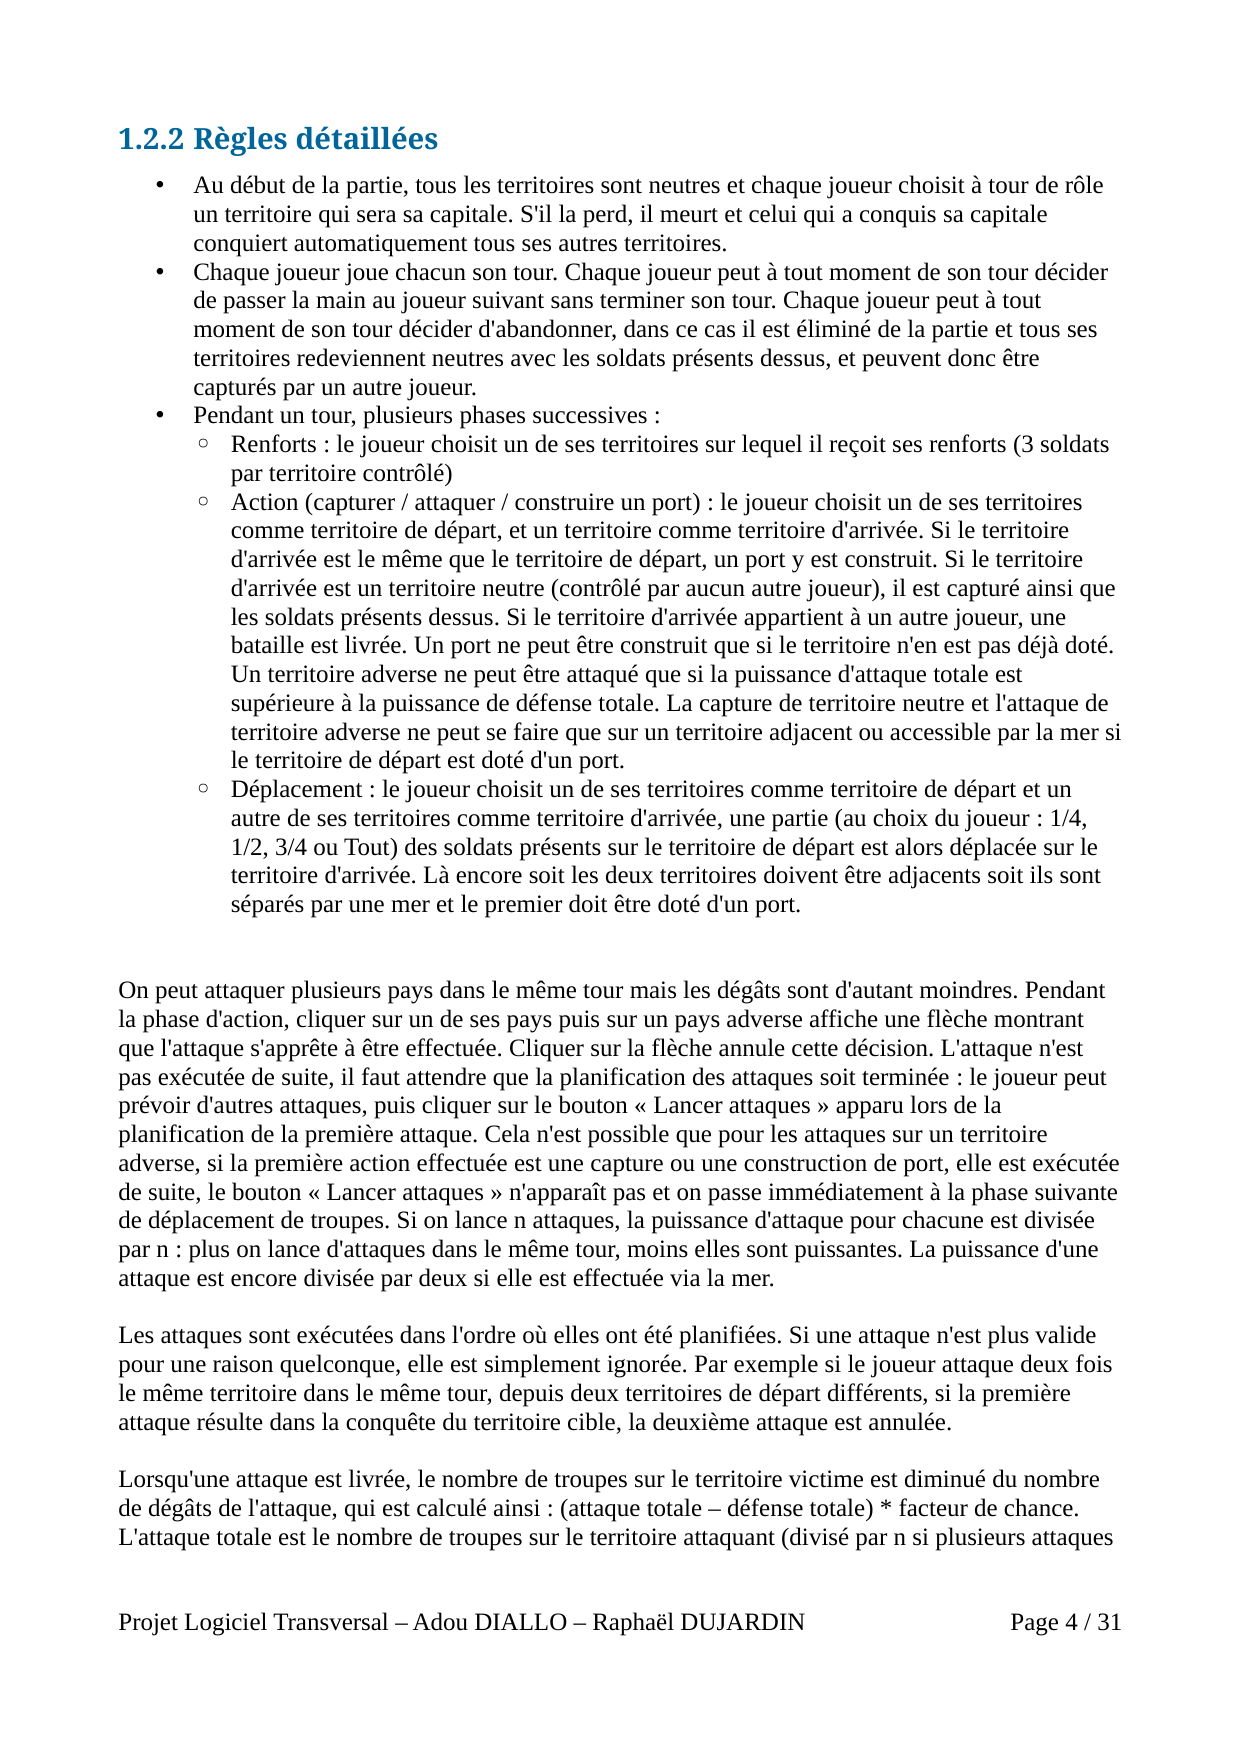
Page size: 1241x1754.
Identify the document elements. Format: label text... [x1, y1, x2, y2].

text On peut attaquer plusieurs pays dans le même tour mais les dégâts sont d'autant moindres. Pendant la phase d'action, cliquer sur un de ses pays puis sur un pays adverse affiche une flèche montrant que l'attaque s'apprête à être effectuée. Cliquer sur la flèche annule cette décision. L'attaque n'est pas exécutée de suite, il faut attendre que la planification des attaques soit terminée : le joueur peut prévoir d'autres attaques, puis cliquer sur le bouton « Lancer attaques » apparu lors de la planification de la première attaque. Cela n'est possible que pour les attaques sur un territoire adverse, si la première action effectuée est une capture ou une construction de port, elle est exécutée de suite, le bouton « Lancer attaques » n'apparaît pas et on passe immédiatement à la phase suivante de déplacement de troupes. Si on lance n attaques, la puissance d'attaque pour chacune est divisée par n : plus on lance d'attaques dans le même tour, moins elles sont puissantes. La puissance d'une attaque est encore divisée par deux si elle est effectuée via la mer. [118, 975, 1122, 1292]
list Chaque joueur joue chacun son tour. Chaque joueur peut à tout moment de son tour décider de passer la main au joueur suivant sans terminer son tour. Chaque joueur peut à tout moment de son tour décider d'abandonner, dans ce cas il est éliminé de la partie et tous ses territoires redeviennent neutres avec les soldats présents dessus, et peuvent donc être capturés par un autre joueur. [156, 257, 1122, 400]
text Lorsqu'une attaque est livrée, le nombre de troupes sur le territoire victime est diminué du nombre de dégâts de l'attaque, qui est calculé ainsi : (attaque totale – défense totale) * facteur de chance. L'attaque totale est le nombre de troupes sur le territoire attaquant (divisé par n si plusieurs attaques [118, 1464, 1122, 1550]
text Les attaques sont exécutées dans l'ordre où elles ont été planifiées. Si une attaque n'est plus valide pour une raison quelconque, elle est simplement ignorée. Par exemple si le joueur attaque deux fois le même territoire dans le même tour, depuis deux territoires de départ différents, si la première attaque résulte dans la conquête du territoire cible, la deuxième attaque est annulée. [118, 1320, 1122, 1435]
subtitle Règles détaillées [118, 118, 1122, 158]
list Déplacement : le joueur choisit un de ses territoires comme territoire de départ et un autre de ses territoires comme territoire d'arrivée, une partie (au choix du joueur : 1/4, 1/2, 3/4 ou Tout) des soldats présents sur le territoire de départ est alors déplacée sur le territoire d'arrivée. Là encore soit les deux territoires doivent être adjacents soit ils sont séparés par une mer et le premier doit être doté d'un port. [193, 774, 1122, 918]
list Au début de la partie, tous les territoires sont neutres et chaque joueur choisit à tour de rôle un territoire qui sera sa capitale. S'il la perd, il meurt et celui qui a conquis sa capitale conquiert automatiquement tous ses autres territoires. [156, 170, 1122, 257]
list Renforts : le joueur choisit un de ses territoires sur lequel il reçoit ses renforts (3 soldats par territoire contrôlé) [193, 429, 1122, 487]
list Action (capturer / attaquer / construire un port) : le joueur choisit un de ses territoires comme territoire de départ, et un territoire comme territoire d'arrivée. Si le territoire d'arrivée est le même que le territoire de départ, un port y est construit. Si le territoire d'arrivée est un territoire neutre (contrôlé par aucun autre joueur), il est capturé ainsi que les soldats présents dessus. Si le territoire d'arrivée appartient à un autre joueur, une bataille est livrée. Un port ne peut être construit que si le territoire n'en est pas déjà doté. Un territoire adverse ne peut être attaqué que si la puissance d'attaque totale est supérieure à la puissance de défense totale. La capture de territoire neutre et l'attaque de territoire adverse ne peut se faire que sur un territoire adjacent ou accessible par la mer si le territoire de départ est doté d'un port. [193, 487, 1122, 774]
list Pendant un tour, plusieurs phases successives : [156, 400, 1122, 429]
